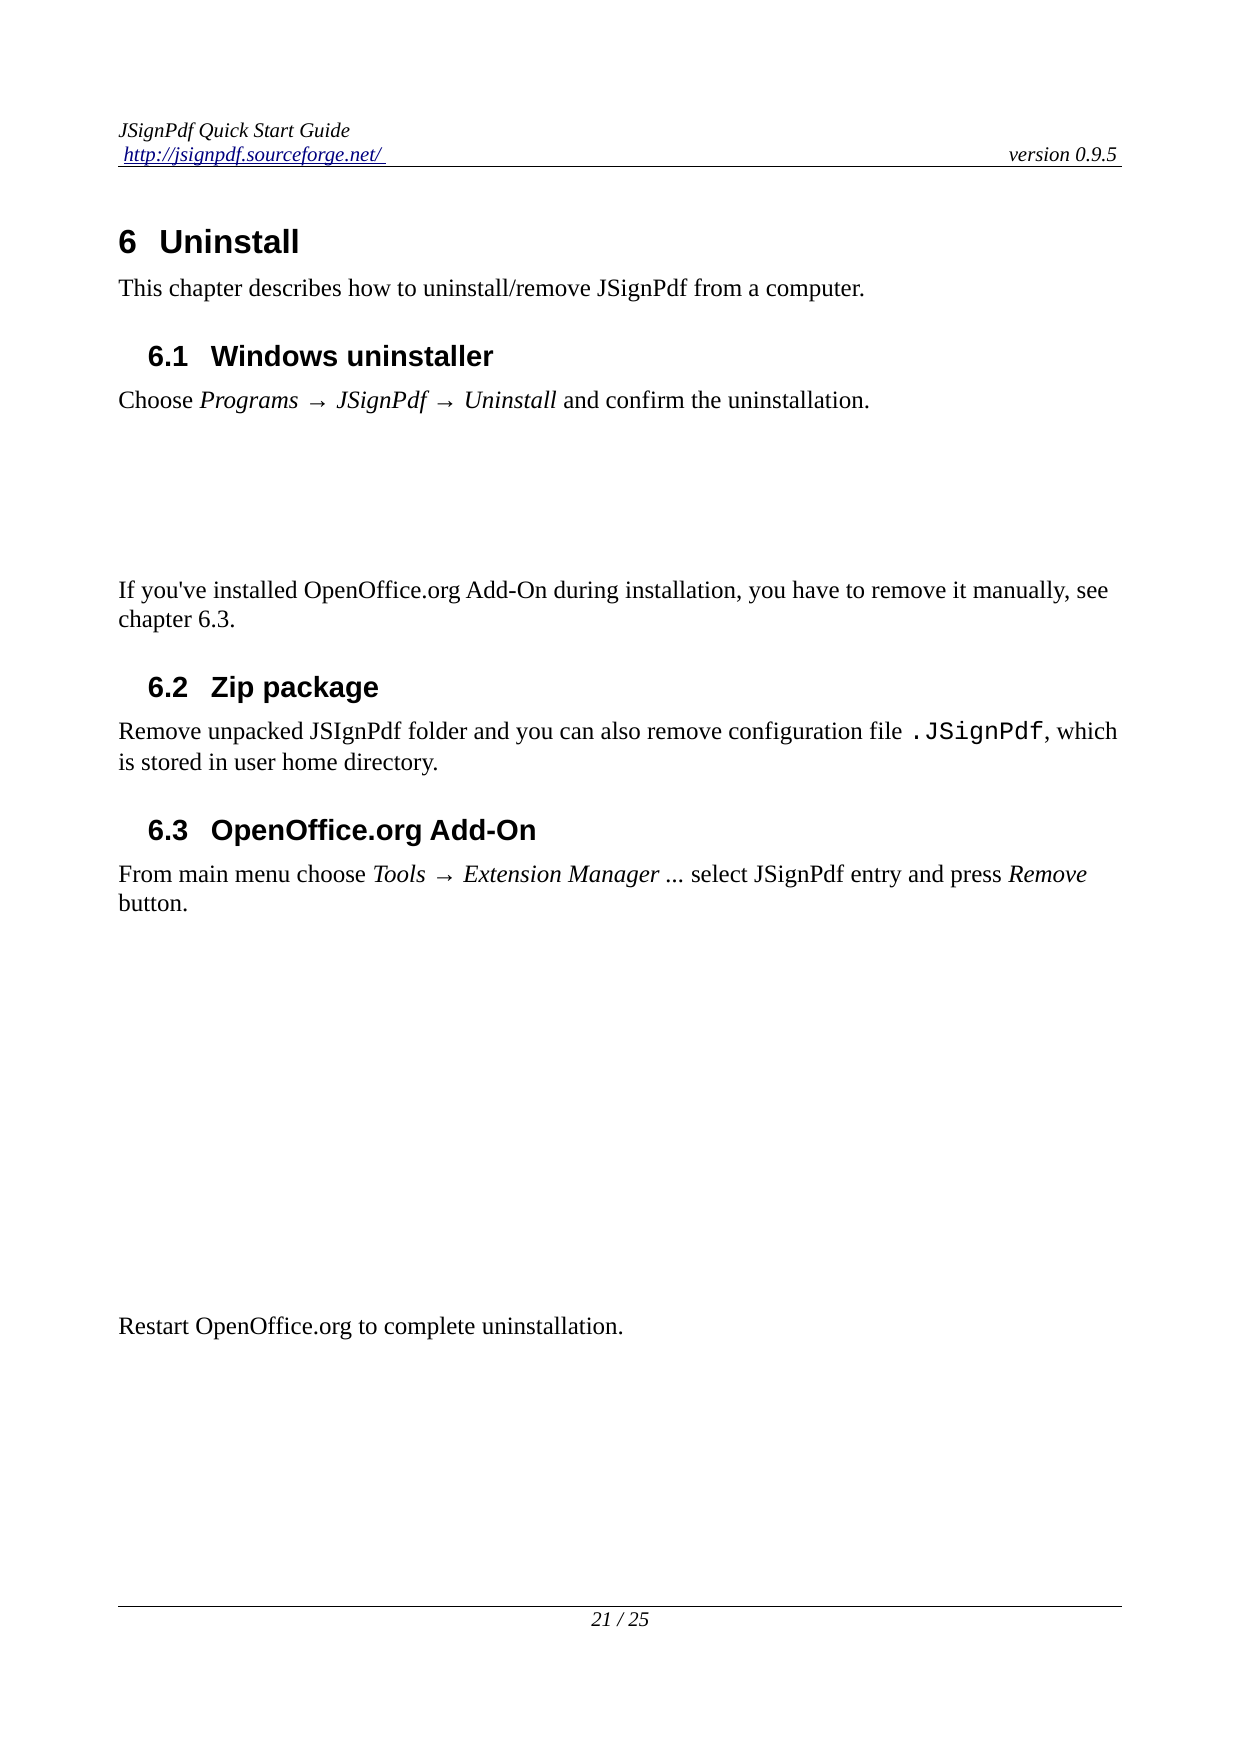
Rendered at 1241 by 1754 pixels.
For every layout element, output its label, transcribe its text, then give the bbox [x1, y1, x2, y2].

text Choose Programs → JSignPdf → Uninstall and confirm the uninstallation. [118, 385, 1122, 414]
text Remove unpacked JSIgnPdf folder and you can also remove configuration file .JSignPdf, which is stored in user home directory. [118, 716, 1122, 776]
subtitle OpenOffice.org Add-On [148, 813, 1116, 847]
text If you've installed OpenOffice.org Add-On during installation, you have to remove it manually, see chapter 6.3. [118, 426, 1122, 632]
subtitle Zip package [148, 670, 1116, 703]
subtitle Uninstall [118, 222, 1122, 260]
text Restart OpenOffice.org to complete uninstallation. [118, 929, 1122, 1340]
subtitle Windows uninstaller [148, 339, 1116, 372]
text From main menu choose Tools → Extension Manager ... select JSignPdf entry and press Remove button. [118, 859, 1122, 917]
text This chapter describes how to uninstall/remove JSignPdf from a computer. [118, 273, 1122, 301]
